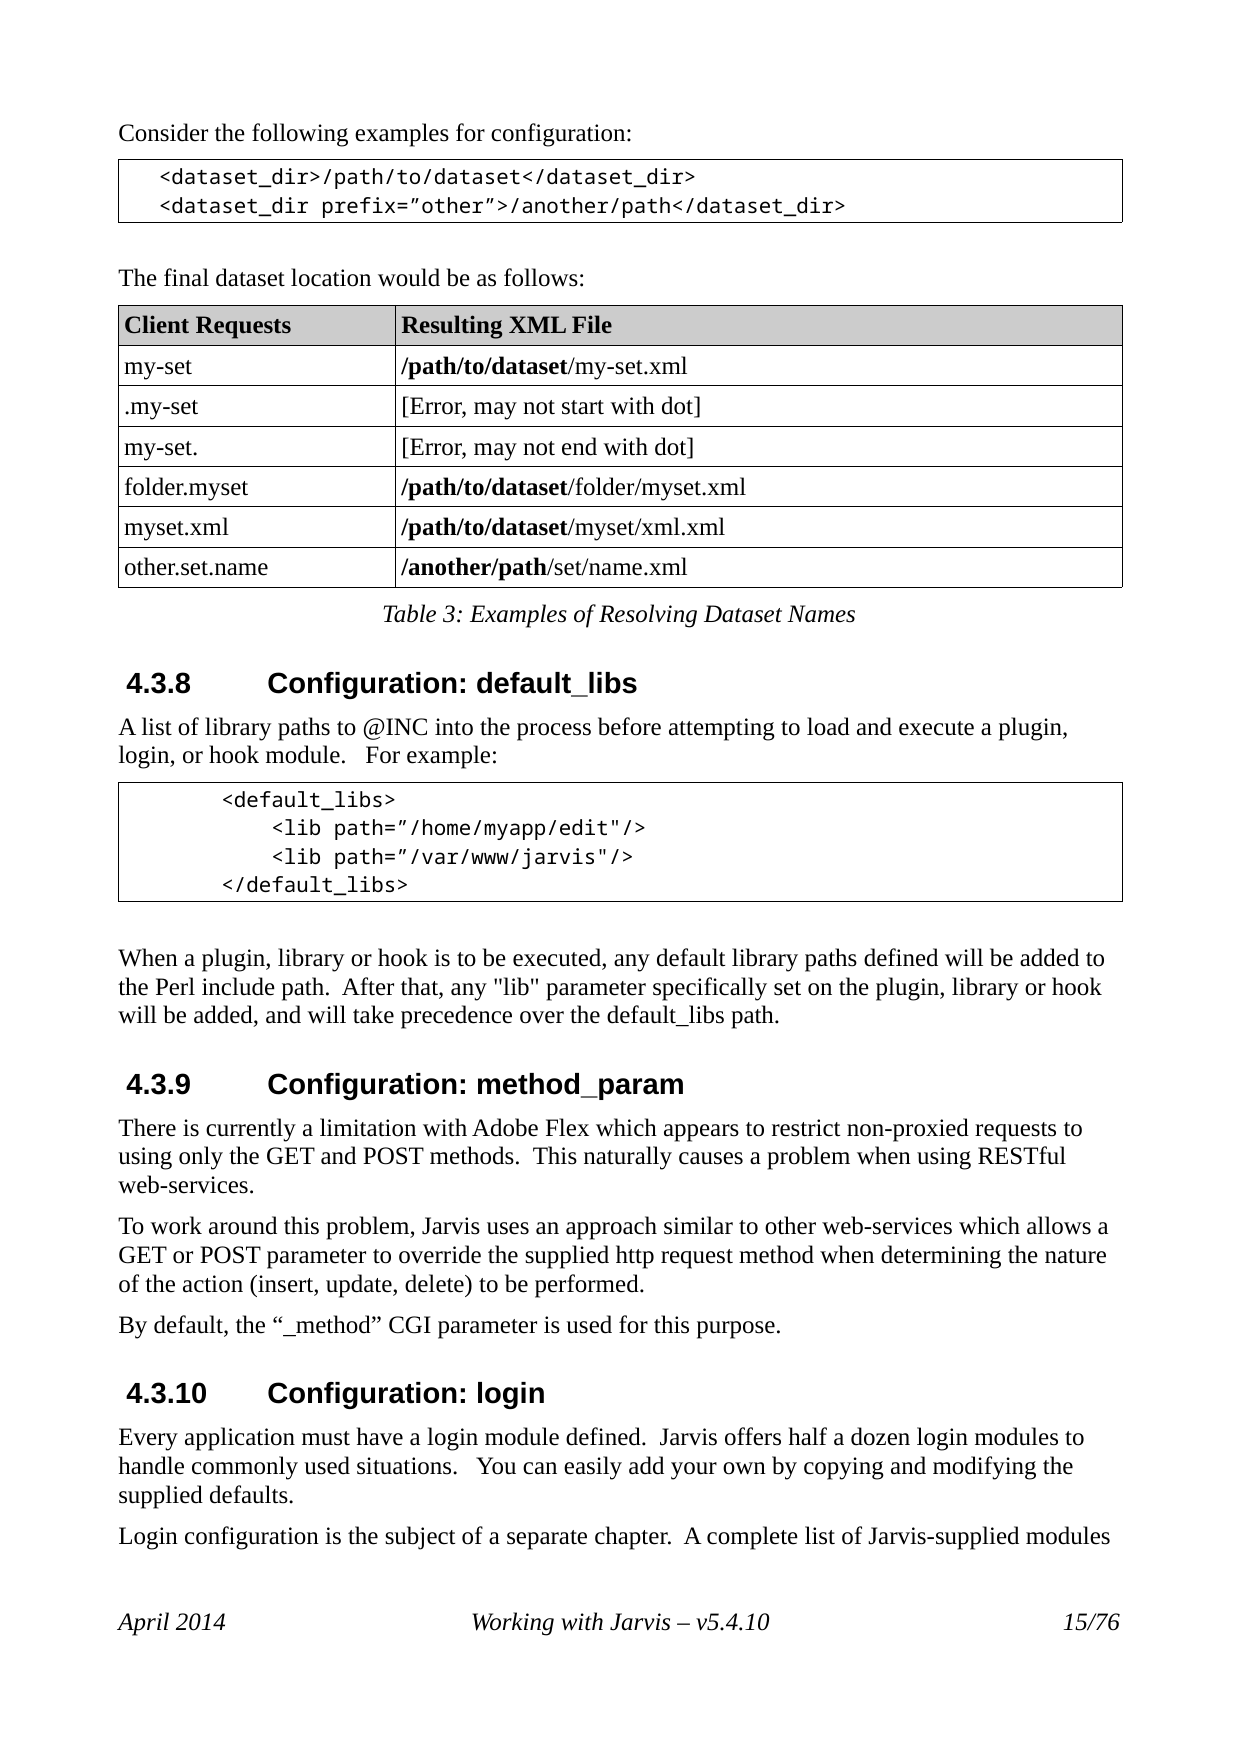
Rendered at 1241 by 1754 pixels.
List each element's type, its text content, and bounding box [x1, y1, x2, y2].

text <lib path=”/home/myapp/edit"/> [119, 810, 1122, 839]
table_cell [Error, may not end with dot] [396, 427, 1122, 466]
text To work around this problem, Jarvis uses an approach similar to other web-services which allows a GET or POST parameter to override the supplied http request method when determining the nature of the action (insert, update, delete) to be performed. [118, 1211, 1122, 1298]
table_cell my-set [119, 346, 395, 385]
text Login configuration is the subject of a separate chapter. A complete list of Jarvis-supplied modules [118, 1521, 1122, 1550]
table_cell /another/path/set/name.xml [396, 548, 1122, 587]
text A list of library paths to @INC into the process before attempting to load and execute a plugin, login, or hook module. For example: [118, 712, 1122, 769]
text <lib path=”/var/www/jarvis"/> [119, 839, 1122, 867]
text When a plugin, library or hook is to be executed, any default library paths defined will be added to the Perl include path. After that, any "lib" parameter specifically set on the plugin, library or hook will be added, and will take precedence over the default_libs path. [118, 943, 1122, 1029]
table_cell [Error, may not start with dot] [396, 386, 1122, 426]
table_cell my-set. [119, 427, 395, 466]
subtitle Configuration: default_libs [118, 666, 1122, 699]
text <dataset_dir>/path/to/dataset</dataset_dir> [119, 160, 1122, 188]
text </default_libs> [119, 867, 1122, 901]
table_header Resulting XML File [396, 306, 1122, 345]
text By default, the “_method” CGI parameter is used for this purpose. [118, 1310, 1122, 1339]
table_cell /path/to/dataset/my-set.xml [396, 346, 1122, 385]
table_cell .my-set [119, 386, 395, 426]
text Every application must have a login module defined. Jarvis offers half a dozen login modules to handle commonly used situations. You can easily add your own by copying and modifying the supplied defaults. [118, 1422, 1122, 1509]
table_cell other.set.name [119, 548, 395, 587]
text Consider the following examples for configuration: [118, 118, 1122, 147]
text <dataset_dir prefix=”other”>/another/path</dataset_dir> [119, 188, 1122, 222]
table_cell folder.myset [119, 467, 395, 506]
text <default_libs> [119, 783, 1122, 810]
subtitle Configuration: login [118, 1376, 1122, 1410]
table_cell myset.xml [119, 507, 395, 547]
subtitle Configuration: method_param [118, 1067, 1122, 1100]
table_cell /path/to/dataset/folder/myset.xml [396, 467, 1122, 506]
table_header Client Requests [119, 306, 395, 345]
text Table 3: Examples of Resolving Dataset Names [118, 599, 1122, 628]
text There is currently a limitation with Adobe Flex which appears to restrict non-proxied requests to using only the GET and POST methods. This naturally causes a problem when using RESTful web-services. [118, 1113, 1122, 1199]
table_cell /path/to/dataset/myset/xml.xml [396, 507, 1122, 547]
text The final dataset location would be as follows: [118, 263, 1122, 292]
